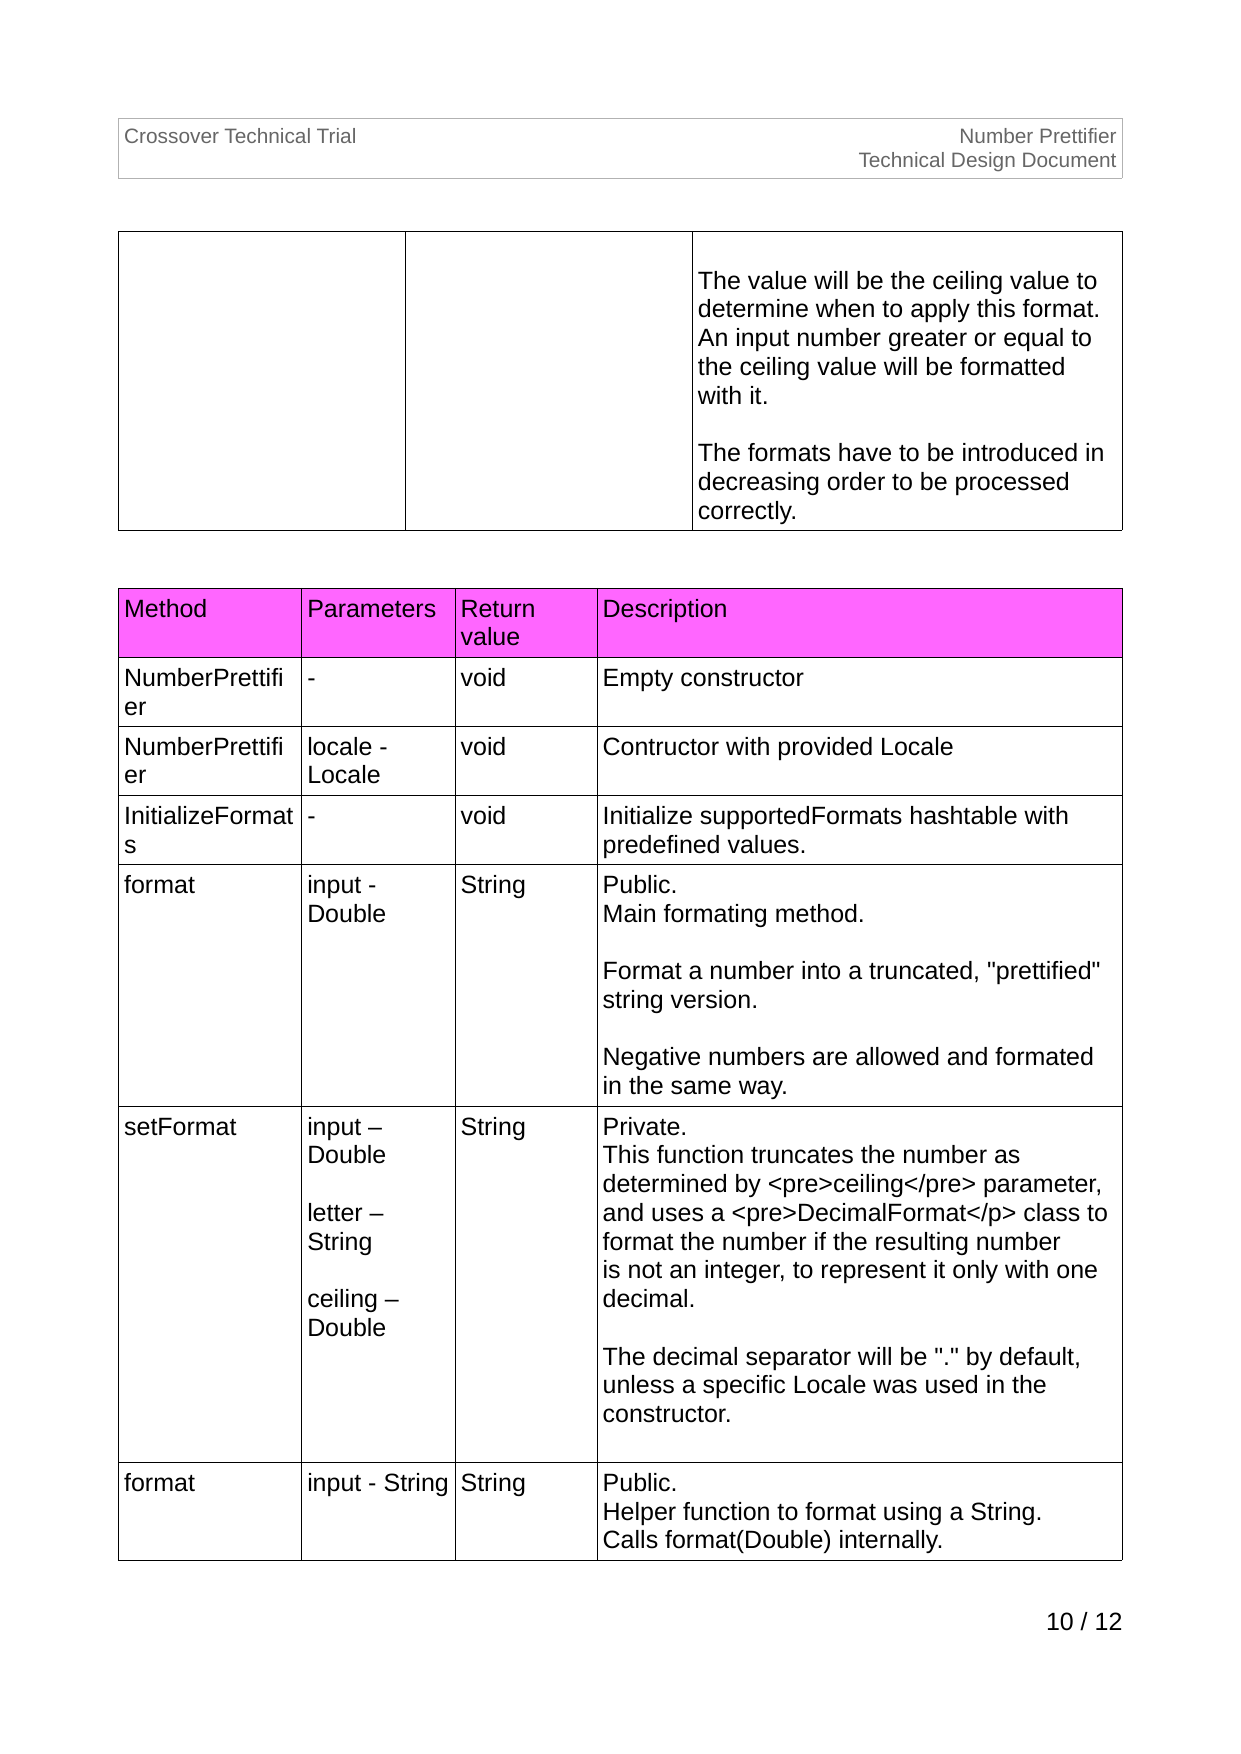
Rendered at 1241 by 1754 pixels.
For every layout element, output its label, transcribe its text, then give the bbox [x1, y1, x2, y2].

table_cell - [302, 658, 455, 726]
table_cell input - String [302, 1463, 455, 1560]
table_header Method [119, 589, 301, 657]
table_cell input – Double letter – String ceiling – Double [302, 1107, 455, 1462]
table_cell Initialize supportedFormats hashtable with predefined values. [598, 796, 1122, 864]
table_cell Contructor with provided Locale [598, 727, 1122, 795]
table_cell void [456, 727, 597, 795]
table_cell [406, 232, 692, 530]
table_header Parameters [302, 589, 455, 657]
table_cell setFormat [119, 1107, 301, 1462]
table_cell String [456, 1107, 597, 1462]
table_cell The value will be the ceiling value to determine when to apply this format. An input number greater or equal to the ceiling value will be formatted with it. The formats have to be introduced in decreasing order to be processed correctly. [693, 232, 1122, 530]
table_cell Empty constructor [598, 658, 1122, 726]
table_cell Public. Helper function to format using a String. Calls format(Double) internally. [598, 1463, 1122, 1560]
table_cell Private. This function truncates the number as determined by <pre>ceiling</pre> parameter, and uses a <pre>DecimalFormat</p> class to format the number if the resulting number is not an integer, to represent it only with one decimal. The decimal separator will be "." by default, unless a specific Locale was used in the constructor. [598, 1107, 1122, 1462]
table_cell String [456, 1463, 597, 1560]
table_cell input - Double [302, 865, 455, 1106]
table_cell NumberPrettifier [119, 727, 301, 795]
table_header Description [598, 589, 1122, 657]
table_cell locale - Locale [302, 727, 455, 795]
table_cell format [119, 865, 301, 1106]
table_cell void [456, 658, 597, 726]
table_cell void [456, 796, 597, 864]
table_cell InitializeFormats [119, 796, 301, 864]
table_cell format [119, 1463, 301, 1560]
table_cell String [456, 865, 597, 1106]
table_cell [119, 232, 405, 530]
table_cell NumberPrettifier [119, 658, 301, 726]
table_header Return value [456, 589, 597, 657]
table_cell - [302, 796, 455, 864]
table_cell Public. Main formating method. Format a number into a truncated, "prettified" string version. Negative numbers are allowed and formated in the same way. [598, 865, 1122, 1106]
